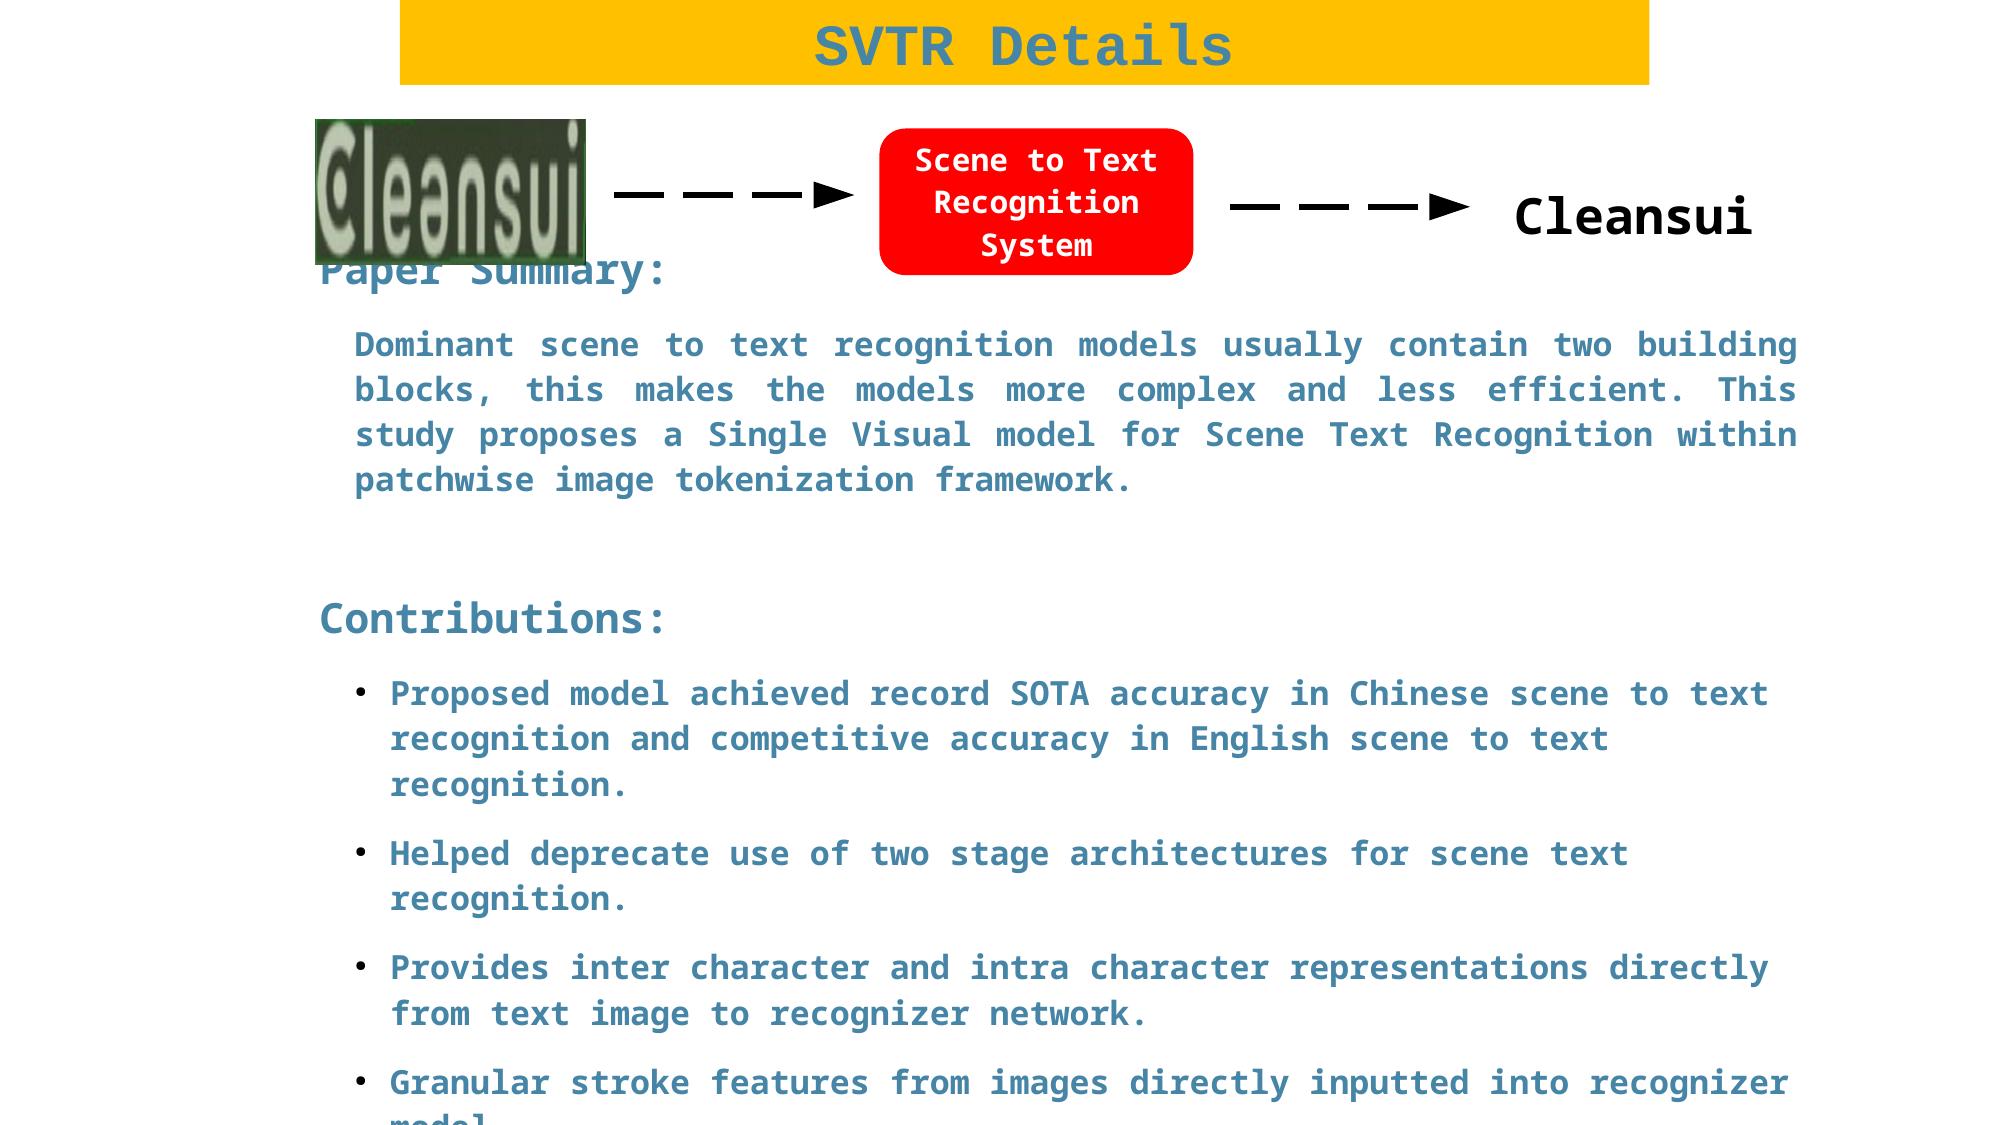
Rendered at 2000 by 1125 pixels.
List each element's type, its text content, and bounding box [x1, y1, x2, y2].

text_box Scene to Text Recognition System [881, 130, 1191, 273]
text_box Paper Summary: Dominant scene to text recognition models usually contain two building blocks, this makes the models more complex and less efficient. This study proposes a Single Visual model for Scene Text Recognition within patchwise image tokenization framework. Contributions: Proposed model achieved record SOTA accuracy in Chinese scene to text recognition and competitive accuracy in English scene to text recognition. Helped deprecate use of two stage architectures for scene text recognition. Provides inter character and intra character representations directly from text image to recognizer network. Granular stroke features from images directly inputted into recognizer model. [269, 297, 1814, 1092]
text_box Cleansui [1500, 174, 1770, 239]
text_box SVTR Details [399, 0, 1650, 85]
picture [315, 119, 586, 265]
